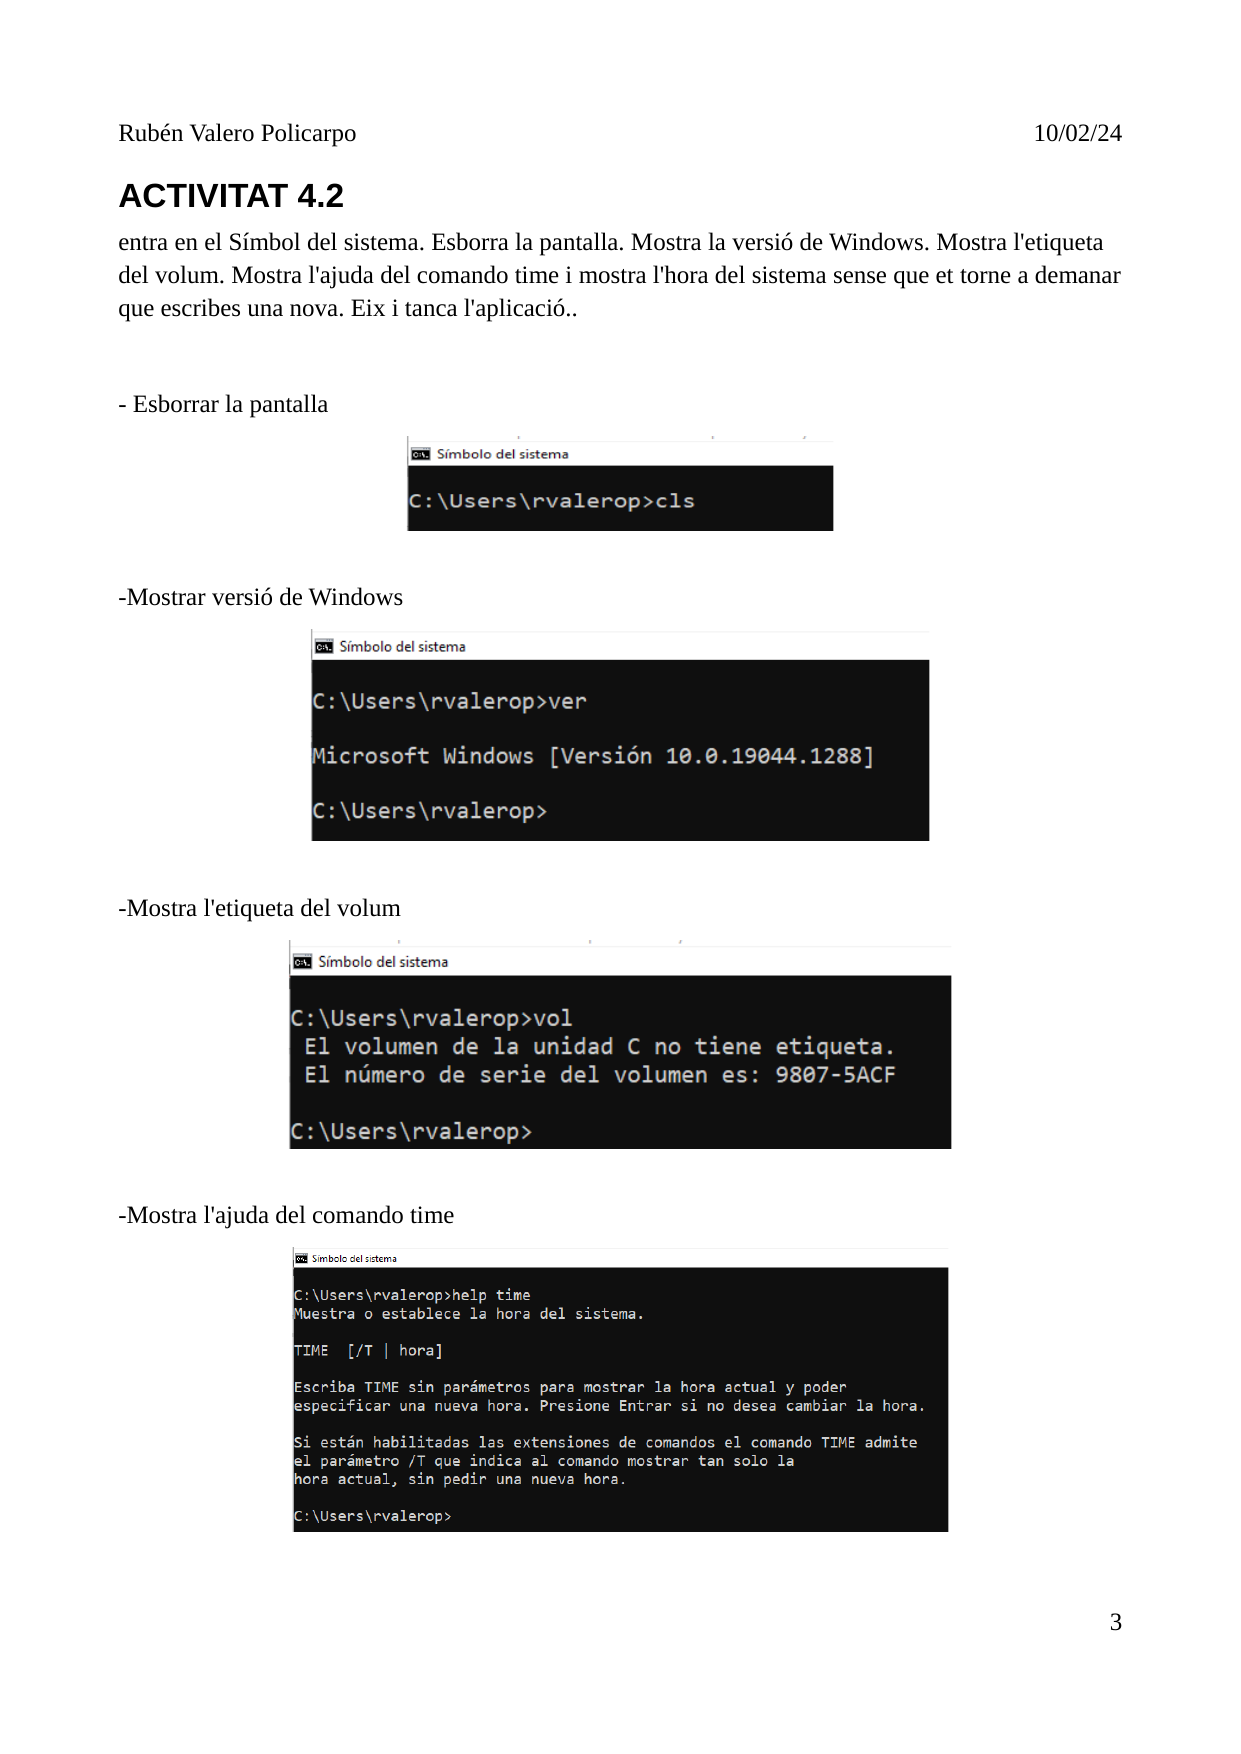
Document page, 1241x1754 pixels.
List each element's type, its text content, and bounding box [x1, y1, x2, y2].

text -Mostra l'ajuda del comando time [118, 1200, 1122, 1229]
text entra en el Símbol del sistema. Esborra la pantalla. Mostra la versió de Windows. Mostra l'etiqueta del volum. Mostra l'ajuda del comando time i mostra l'hora del sistema sense que et torne a demanar que escribes una nova. Eix i tanca l'aplicació.. [118, 227, 1122, 322]
text -Mostrar versió de Windows [118, 582, 1122, 611]
picture [310, 629, 930, 841]
picture [406, 436, 834, 531]
text -Mostra l'etiqueta del volum [118, 893, 1122, 922]
text - Esborrar la pantalla [118, 389, 1122, 417]
subtitle ACTIVITAT 4.2 [118, 176, 1122, 215]
picture [292, 1247, 949, 1532]
picture [288, 940, 952, 1149]
